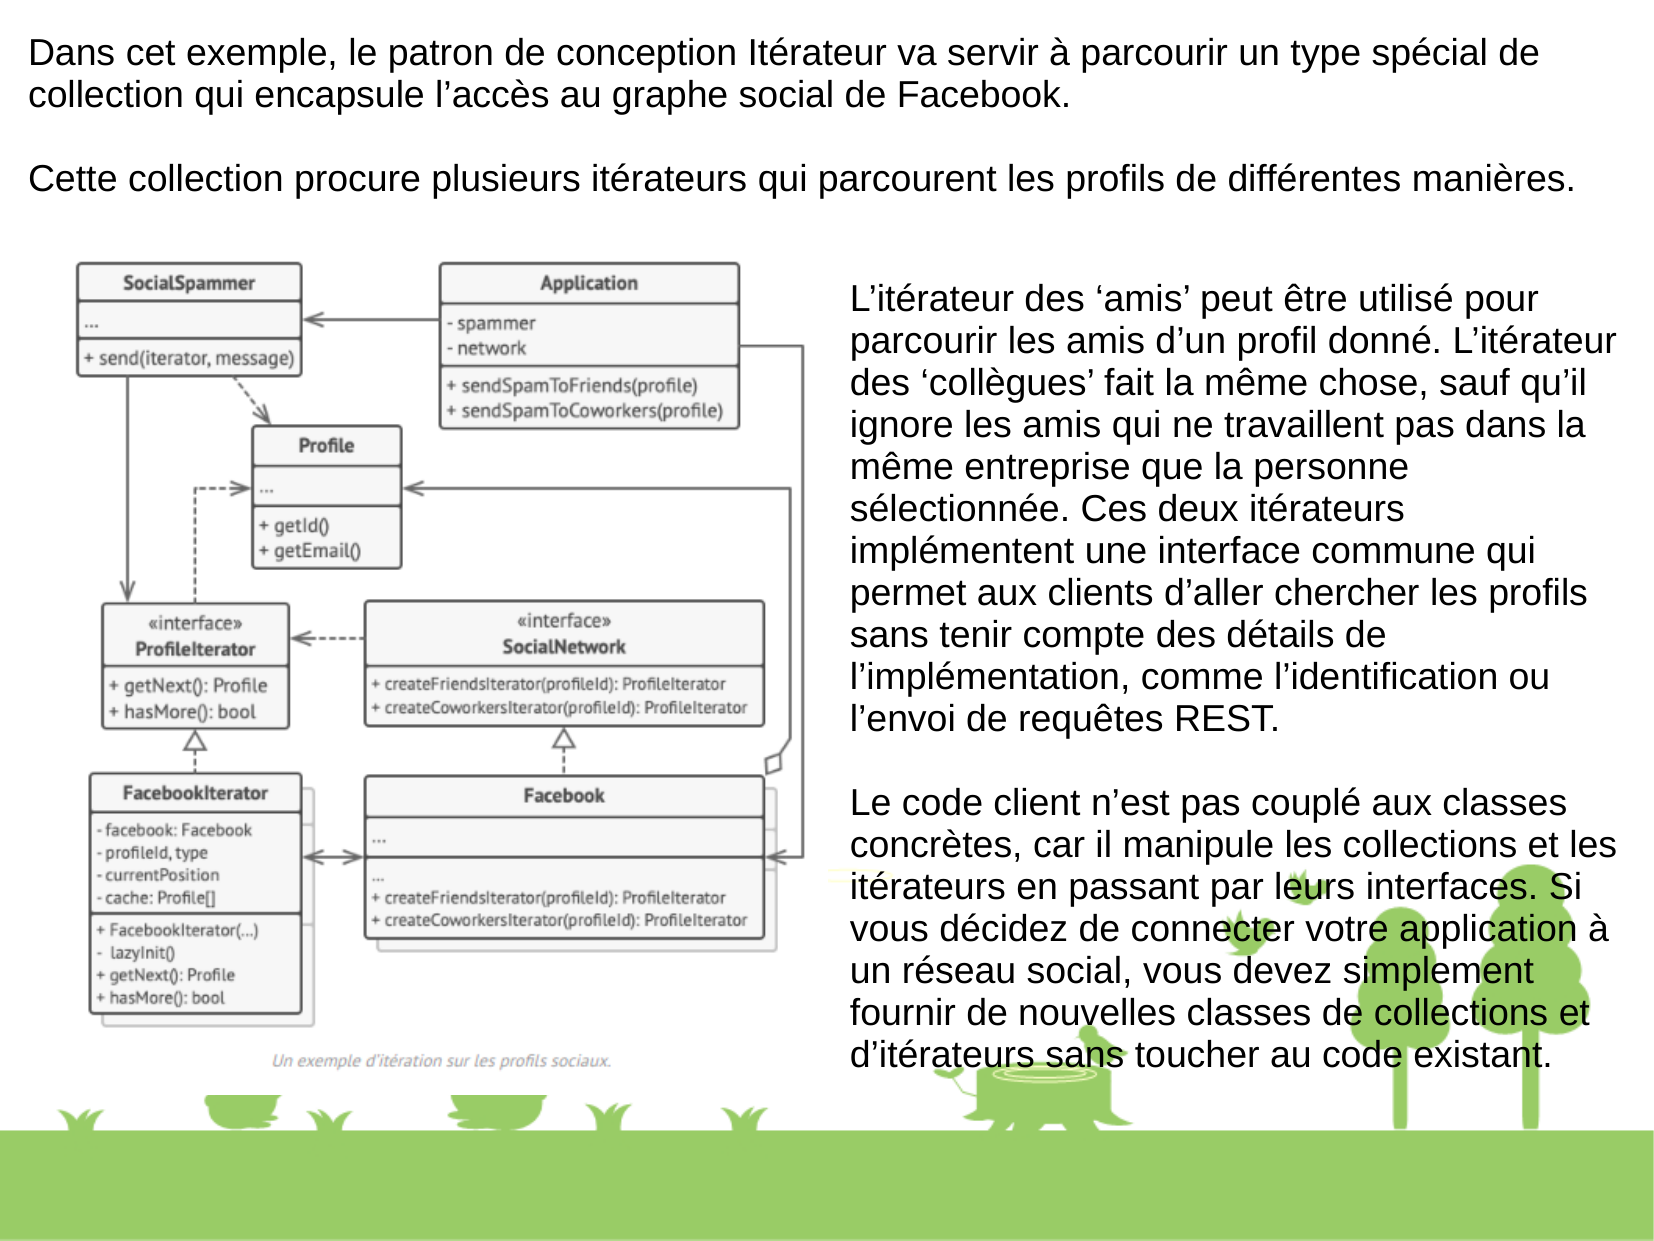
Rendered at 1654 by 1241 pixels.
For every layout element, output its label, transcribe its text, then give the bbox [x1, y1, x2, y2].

text_box L’itérateur des ‘amis’ peut être utilisé pour parcourir les amis d’un profil donné. L’itérateur des ‘collègues’ fait la même chose, sauf qu’il ignore les amis qui ne travaillent pas dans la même entreprise que la personne sélectionnée. Ces deux itérateurs implémentent une interface commune qui permet aux clients d’aller chercher les profils sans tenir compte des détails de l’implémentation, comme l’identification ou l’envoi de requêtes REST. Le code client n’est pas couplé aux classes concrètes, car il manipule les collections et les itérateurs en passant par leurs interfaces. Si vous décidez de connecter votre application à un réseau social, vous devez simplement fournir de nouvelles classes de collections et d’itérateurs sans toucher au code existant. [835, 270, 1654, 1083]
text_box Dans cet exemple, le patron de conception Itérateur va servir à parcourir un type spécial de collection qui encapsule l’accès au graphe social de Facebook. Cette collection procure plusieurs itérateurs qui parcourent les profils de différentes manières. [13, 24, 1651, 207]
picture [0, 0, 1654, 1241]
